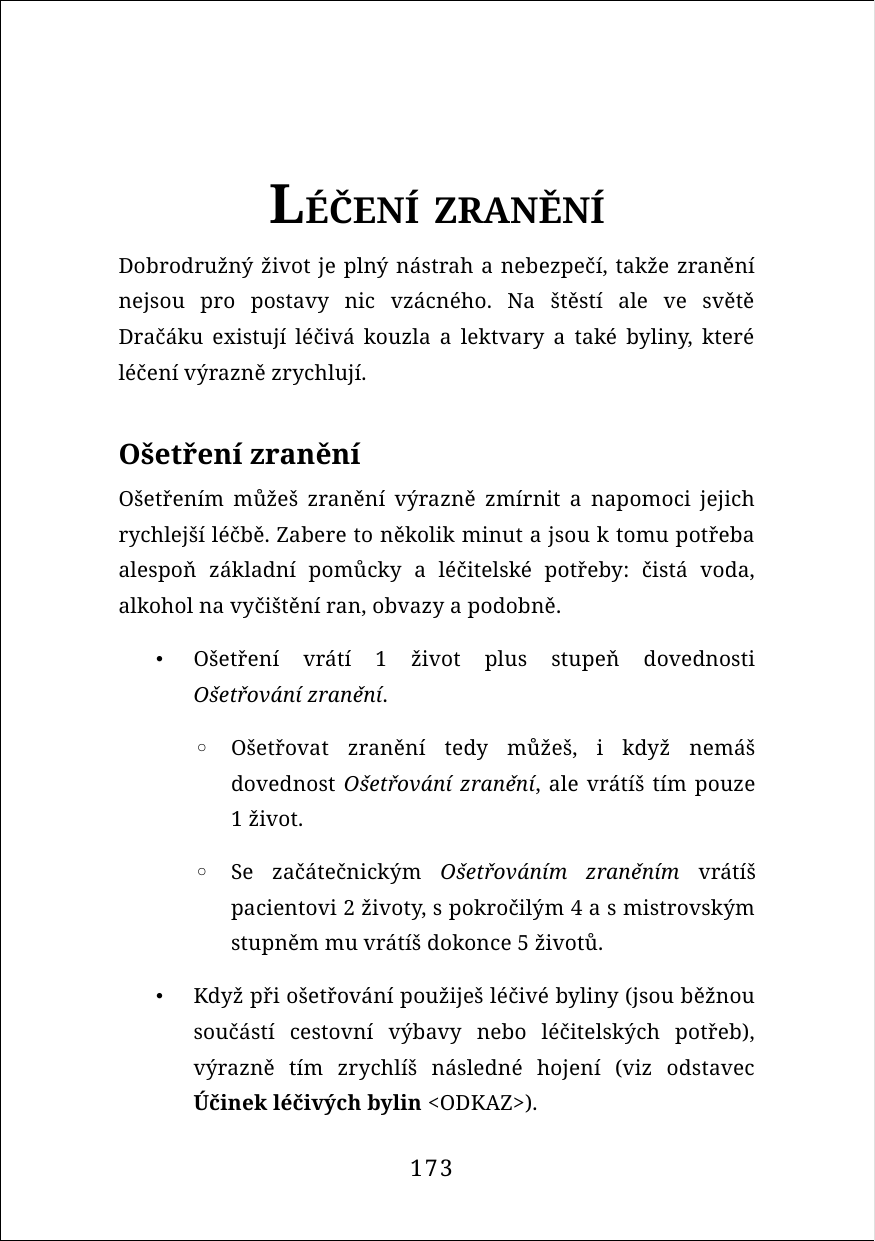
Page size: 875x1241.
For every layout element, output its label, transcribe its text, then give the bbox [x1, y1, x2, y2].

text Dobrodružný život je plný nástrah a nebezpečí, takže zranění nejsou pro postavy nic vzácného. Na štěstí ale ve světě Dračáku existují léčivá kouzla a lektvary a také byliny, které léčení výrazně zrychlují. [118, 251, 756, 386]
list Ošetřovat zranění tedy můžeš, i když nemáš dovednost Ošetřování zranění, ale vrátíš tím pouze 1 život. [193, 733, 756, 833]
text Ošetřením můžeš zranění výrazně zmírnit a napomoci jejich rychlejší léčbě. Zabere to několik minut a jsou k tomu potřeba alespoň základní pomůcky a léčitelské potřeby: čistá voda, alkohol na vyčištění ran, obvazy a podobně. [118, 484, 756, 619]
subtitle Léčení zranění [118, 166, 756, 239]
list Se začátečnickým Ošetřováním zraněním vrátíš pacientovi 2 životy, s pokročilým 4 a s mistrovským stupněm mu vrátíš dokonce 5 životů. [193, 857, 756, 957]
list Když při ošetřování použiješ léčivé byliny (jsou běžnou součástí cestovní výbavy nebo léčitelských potřeb), výrazně tím zrychlíš následné hojení (viz odstavec Účinek léčivých bylin <ODKAZ>). [156, 982, 756, 1117]
list Ošetření vrátí 1 život plus stupeň dovednosti Ošetřování zranění. [156, 644, 756, 708]
subtitle Ošetření zranění [118, 434, 756, 473]
